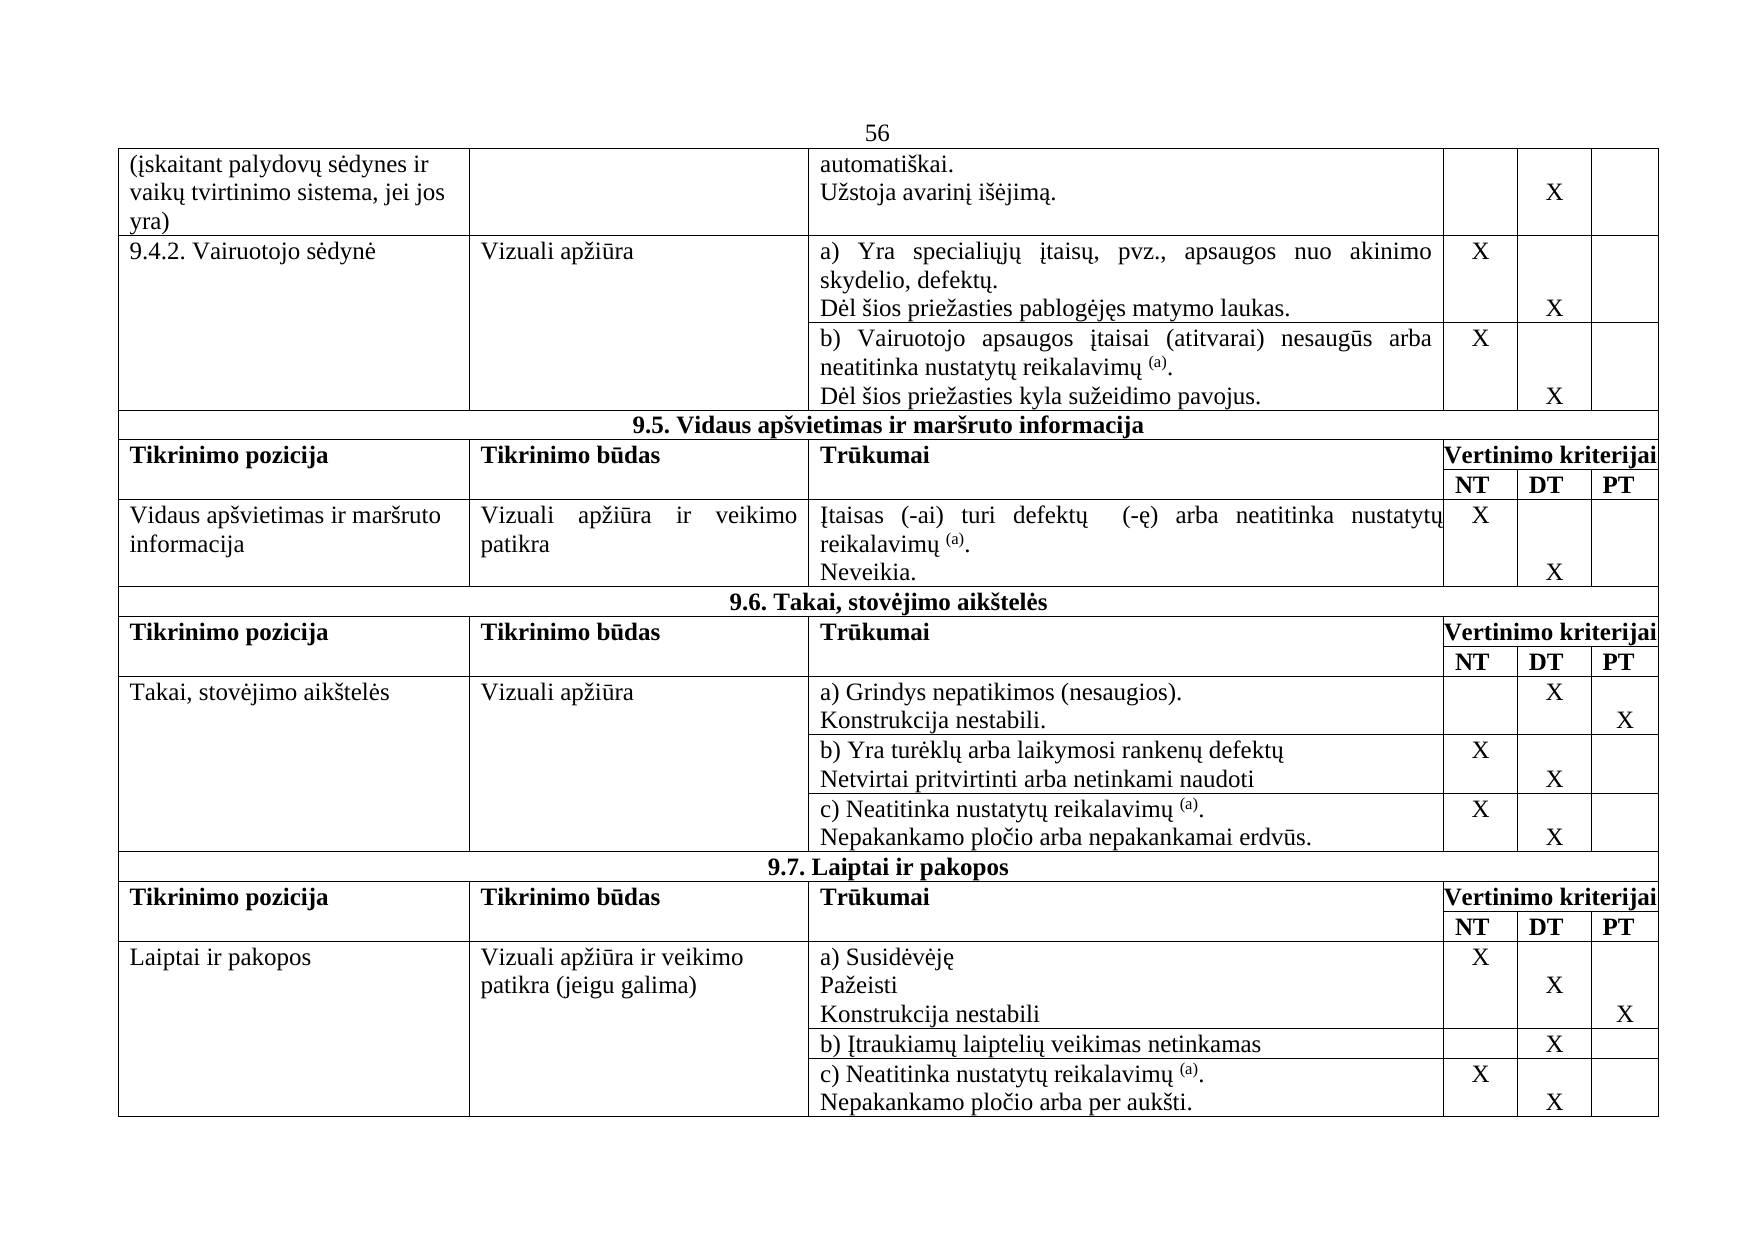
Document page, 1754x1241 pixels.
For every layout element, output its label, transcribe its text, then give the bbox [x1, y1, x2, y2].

table_cell Tikrinimo būdas [470, 440, 808, 499]
table_cell X [1518, 1059, 1591, 1116]
table_cell DT [1518, 912, 1591, 941]
table_cell PT [1592, 912, 1658, 941]
table_cell automatiškai. Užstoja avarinį išėjimą. [809, 149, 1443, 235]
table_cell Vidaus apšvietimas ir maršruto informacija [119, 500, 469, 586]
table_cell [1444, 677, 1517, 734]
table_cell [1592, 1059, 1658, 1116]
table_cell a) Yra specialiųjų įtaisų, pvz., apsaugos nuo akinimo skydelio, defektų. Dėl šios priežasties pablogėjęs matymo laukas. [809, 236, 1443, 322]
table_cell Trūkumai [809, 617, 1443, 676]
table_cell Vizuali apžiūra ir veikimo patikra [470, 500, 808, 586]
table_cell 9.4.2. Vairuotojo sėdynė [119, 236, 469, 409]
table_cell [1444, 1029, 1517, 1058]
table_cell NT [1444, 912, 1517, 941]
table_cell X [1444, 1059, 1517, 1116]
table_cell Vizuali apžiūra ir veikimo patikra (jeigu galima) [470, 942, 808, 1116]
table_cell 9.6. Takai, stovėjimo aikštelės [119, 587, 1658, 616]
table_cell [1592, 149, 1658, 235]
table_cell Įtaisas (-ai) turi defektų (-ę) arba neatitinka nustatytų reikalavimų (a). Neveikia. [809, 500, 1443, 586]
table_cell [1592, 323, 1658, 409]
table_cell X [1444, 794, 1517, 851]
table_cell DT [1518, 470, 1591, 499]
table_cell Vertinimo kriterijai [1444, 440, 1658, 469]
table_cell X [1444, 942, 1517, 1028]
table_cell X [1518, 942, 1591, 1028]
table_cell b) Įtraukiamų laiptelių veikimas netinkamas [809, 1029, 1443, 1058]
table_cell b) Vairuotojo apsaugos įtaisai (atitvarai) nesaugūs arba neatitinka nustatytų reikalavimų (a). Dėl šios priežasties kyla sužeidimo pavojus. [809, 323, 1443, 409]
table_cell X [1444, 735, 1517, 793]
table_cell NT [1444, 470, 1517, 499]
table_cell X [1518, 500, 1591, 586]
table_cell [1444, 149, 1517, 235]
table_cell NT [1444, 647, 1517, 676]
table_cell Laiptai ir pakopos [119, 942, 469, 1116]
table_cell a) Grindys nepatikimos (nesaugios). Konstrukcija nestabili. [809, 677, 1443, 734]
table_cell X [1592, 942, 1658, 1028]
table_cell [1592, 1029, 1658, 1058]
table_cell [1592, 735, 1658, 793]
table_cell X [1518, 236, 1591, 322]
table_cell 9.5. Vidaus apšvietimas ir maršruto informacija [119, 411, 1658, 439]
table_cell X [1592, 677, 1658, 734]
table_cell X [1444, 323, 1517, 409]
table_cell (įskaitant palydovų sėdynes ir vaikų tvirtinimo sistema, jei jos yra) [119, 149, 469, 235]
table_cell [1592, 236, 1658, 322]
table_cell DT [1518, 647, 1591, 676]
table_cell Tikrinimo pozicija [119, 617, 469, 676]
table_cell Tikrinimo būdas [470, 617, 808, 676]
table_cell Vertinimo kriterijai [1444, 617, 1658, 646]
table_cell X [1518, 677, 1591, 734]
table_cell Takai, stovėjimo aikštelės [119, 677, 469, 851]
table_cell Vizuali apžiūra [470, 677, 808, 851]
table_cell c) Neatitinka nustatytų reikalavimų (a). Nepakankamo pločio arba nepakankamai erdvūs. [809, 794, 1443, 851]
table_cell Vertinimo kriterijai [1444, 882, 1658, 911]
table_cell X [1518, 1029, 1591, 1058]
table_cell X [1518, 735, 1591, 793]
table_cell Vizuali apžiūra [470, 236, 808, 409]
table_cell Tikrinimo būdas [470, 882, 808, 941]
table_cell [470, 149, 808, 235]
table_cell Trūkumai [809, 882, 1443, 941]
table_cell X [1444, 236, 1517, 322]
table_cell X [1444, 500, 1517, 586]
table_cell PT [1592, 647, 1658, 676]
table_cell [1592, 794, 1658, 851]
table_cell Trūkumai [809, 440, 1443, 499]
table_cell PT [1592, 470, 1658, 499]
table_cell c) Neatitinka nustatytų reikalavimų (a). Nepakankamo pločio arba per aukšti. [809, 1059, 1443, 1116]
table_cell X [1518, 794, 1591, 851]
table_cell X [1518, 149, 1591, 235]
table_cell a) Susidėvėję Pažeisti Konstrukcija nestabili [809, 942, 1443, 1028]
table_cell Tikrinimo pozicija [119, 440, 469, 499]
table_cell b) Yra turėklų arba laikymosi rankenų defektų Netvirtai pritvirtinti arba netinkami naudoti [809, 735, 1443, 793]
table_cell 9.7. Laiptai ir pakopos [119, 852, 1658, 881]
table_cell Tikrinimo pozicija [119, 882, 469, 941]
table_cell X [1518, 323, 1591, 409]
table_cell [1592, 500, 1658, 586]
